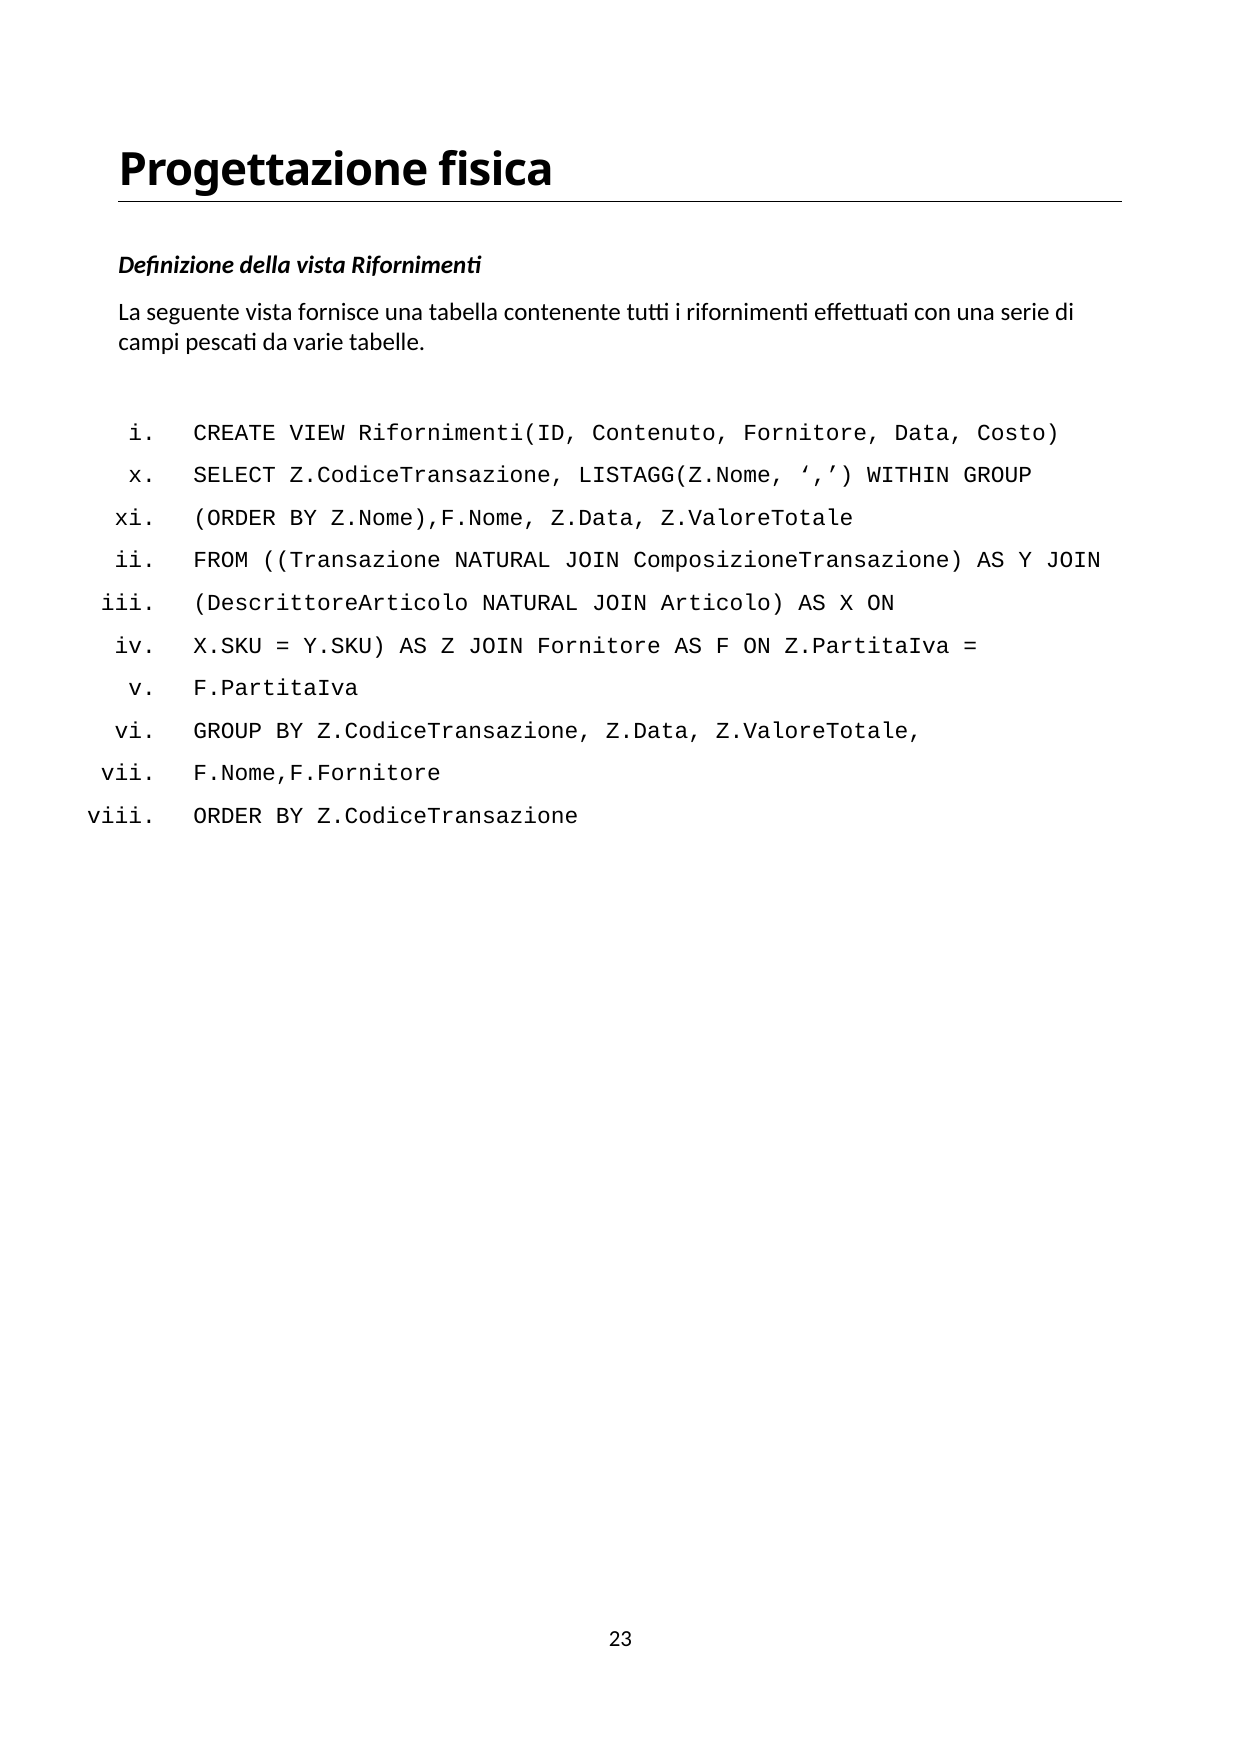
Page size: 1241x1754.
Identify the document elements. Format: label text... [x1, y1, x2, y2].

text Definizione della vista Rifornimenti [118, 249, 1122, 279]
list F.PartitaIva [156, 677, 1122, 702]
list (ORDER BY Z.Nome),F.Nome, Z.Data, Z.ValoreTotale [156, 506, 1122, 532]
text La seguente vista fornisce una tabella contenente tutti i rifornimenti effettuati con una serie di campi pescati da varie tabelle. [118, 296, 1122, 357]
list X.SKU = Y.SKU) AS Z JOIN Fornitore AS F ON Z.PartitaIva = [156, 634, 1122, 660]
list (DescrittoreArticolo NATURAL JOIN Articolo) AS X ON [156, 591, 1122, 617]
list ORDER BY Z.CodiceTransazione [156, 804, 1122, 830]
list SELECT Z.CodiceTransazione, LISTAGG(Z.Nome, ‘,’) WITHIN GROUP [156, 463, 1122, 489]
list FROM ((Transazione NATURAL JOIN ComposizioneTransazione) AS Y JOIN [156, 549, 1122, 575]
title Progettazione fisica [118, 136, 1122, 201]
list GROUP BY Z.CodiceTransazione, Z.Data, Z.ValoreTotale, [156, 719, 1122, 745]
list CREATE VIEW Rifornimenti(ID, Contenuto, Fornitore, Data, Costo) [156, 421, 1122, 447]
list F.Nome,F.Fornitore [156, 762, 1122, 788]
